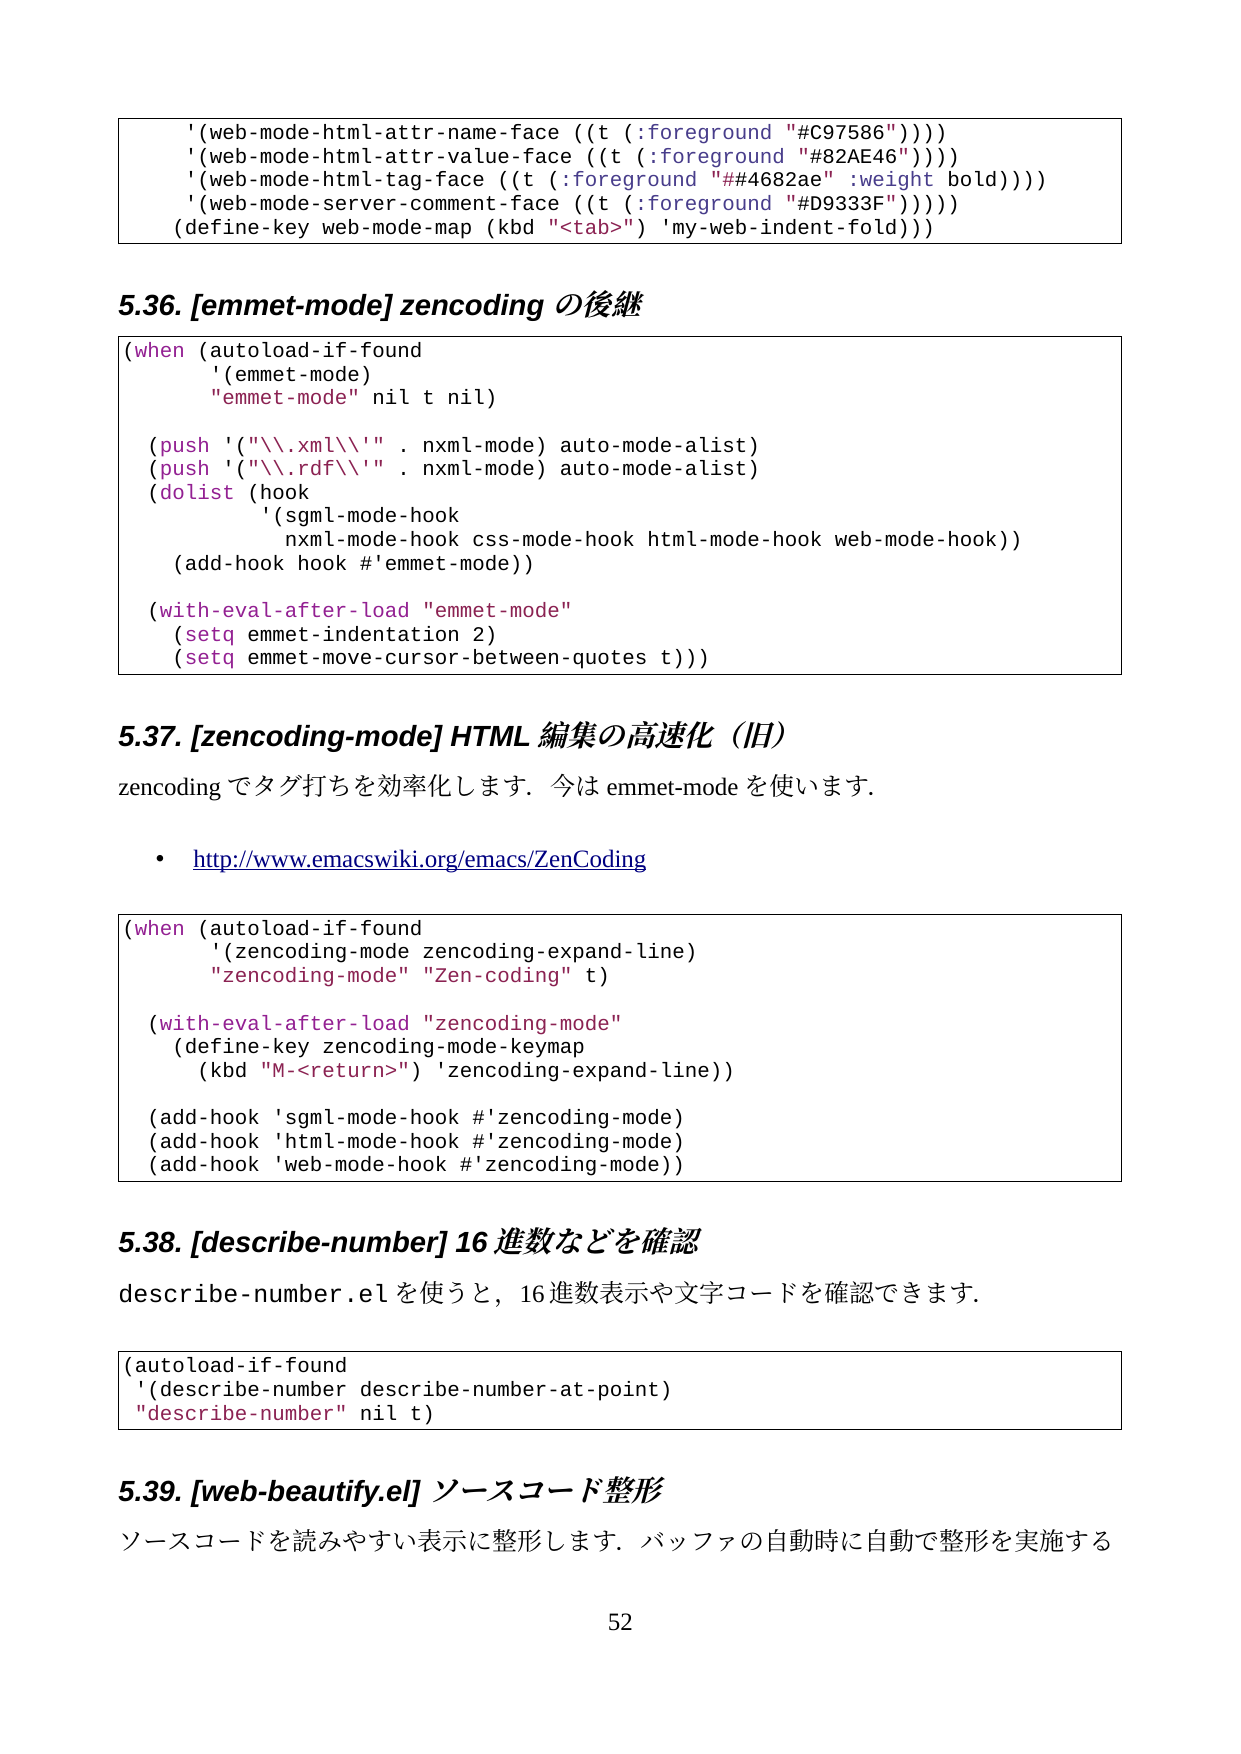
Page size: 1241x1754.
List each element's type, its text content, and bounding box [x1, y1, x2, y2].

text (add-hook hook #'emmet-mode)) [119, 549, 1121, 572]
text '(zencoding-mode zencoding-expand-line) [119, 938, 1121, 961]
text '(web-mode-html-attr-name-face ((t (:foreground "#C97586")))) [119, 119, 1121, 142]
subtitle [web-beautify.el] ソースコード整形 [118, 1467, 1122, 1509]
text (define-key zencoding-mode-keymap [119, 1032, 1121, 1056]
text (setq emmet-move-cursor-between-quotes t))) [119, 643, 1121, 674]
text '(emmet-mode) [119, 360, 1121, 383]
text (with-eval-after-load "emmet-mode" [119, 596, 1121, 620]
text '(web-mode-server-comment-face ((t (:foreground "#D9333F"))))) [119, 189, 1121, 213]
text (define-key web-mode-map (kbd "<tab>") 'my-web-indent-fold))) [119, 213, 1121, 243]
text (setq emmet-indentation 2) [119, 620, 1121, 643]
subtitle [zencoding-mode] HTML編集の高速化（旧） [118, 712, 1122, 754]
text '(web-mode-html-tag-face ((t (:foreground "##4682ae" :weight bold)))) [119, 165, 1121, 189]
text "zencoding-mode" "Zen-coding" t) [119, 961, 1121, 985]
text "emmet-mode" nil t nil) [119, 383, 1121, 407]
text (add-hook 'web-mode-hook #'zencoding-mode)) [119, 1150, 1121, 1181]
text ソースコードを読みやすい表示に整形します．バッファの自動時に自動で整形を実施する [118, 1522, 1122, 1558]
text '(web-mode-html-attr-value-face ((t (:foreground "#82AE46")))) [119, 142, 1121, 165]
text (with-eval-after-load "zencoding-mode" [119, 1008, 1121, 1032]
text '(describe-number describe-number-at-point) [119, 1375, 1121, 1398]
text (add-hook 'sgml-mode-hook #'zencoding-mode) [119, 1103, 1121, 1127]
text (autoload-if-found [119, 1352, 1121, 1375]
list http://www.emacswiki.org/emacs/ZenCoding [156, 844, 1122, 901]
text nxml-mode-hook css-mode-hook html-mode-hook web-mode-hook)) [119, 525, 1121, 549]
text (push '("\\.xml\\'" . nxml-mode) auto-mode-alist) [119, 431, 1121, 454]
text (push '("\\.rdf\\'" . nxml-mode) auto-mode-alist) [119, 454, 1121, 478]
text (kbd "M-<return>") 'zencoding-expand-line)) [119, 1056, 1121, 1079]
subtitle [describe-number] 16進数などを確認 [118, 1219, 1122, 1261]
subtitle [emmet-mode] zencoding の後継 [118, 282, 1122, 323]
text zencoding でタグ打ちを効率化します．今は emmet-mode を使います． [118, 767, 1122, 831]
text (when (autoload-if-found [119, 915, 1121, 938]
text (add-hook 'html-mode-hook #'zencoding-mode) [119, 1127, 1121, 1150]
text '(sgml-mode-hook [119, 502, 1121, 525]
text (when (autoload-if-found [119, 337, 1121, 360]
text (dolist (hook [119, 478, 1121, 502]
text describe-number.el を使うと，16進数表示や文字コードを確認できます． [118, 1274, 1122, 1339]
text "describe-number" nil t) [119, 1398, 1121, 1429]
